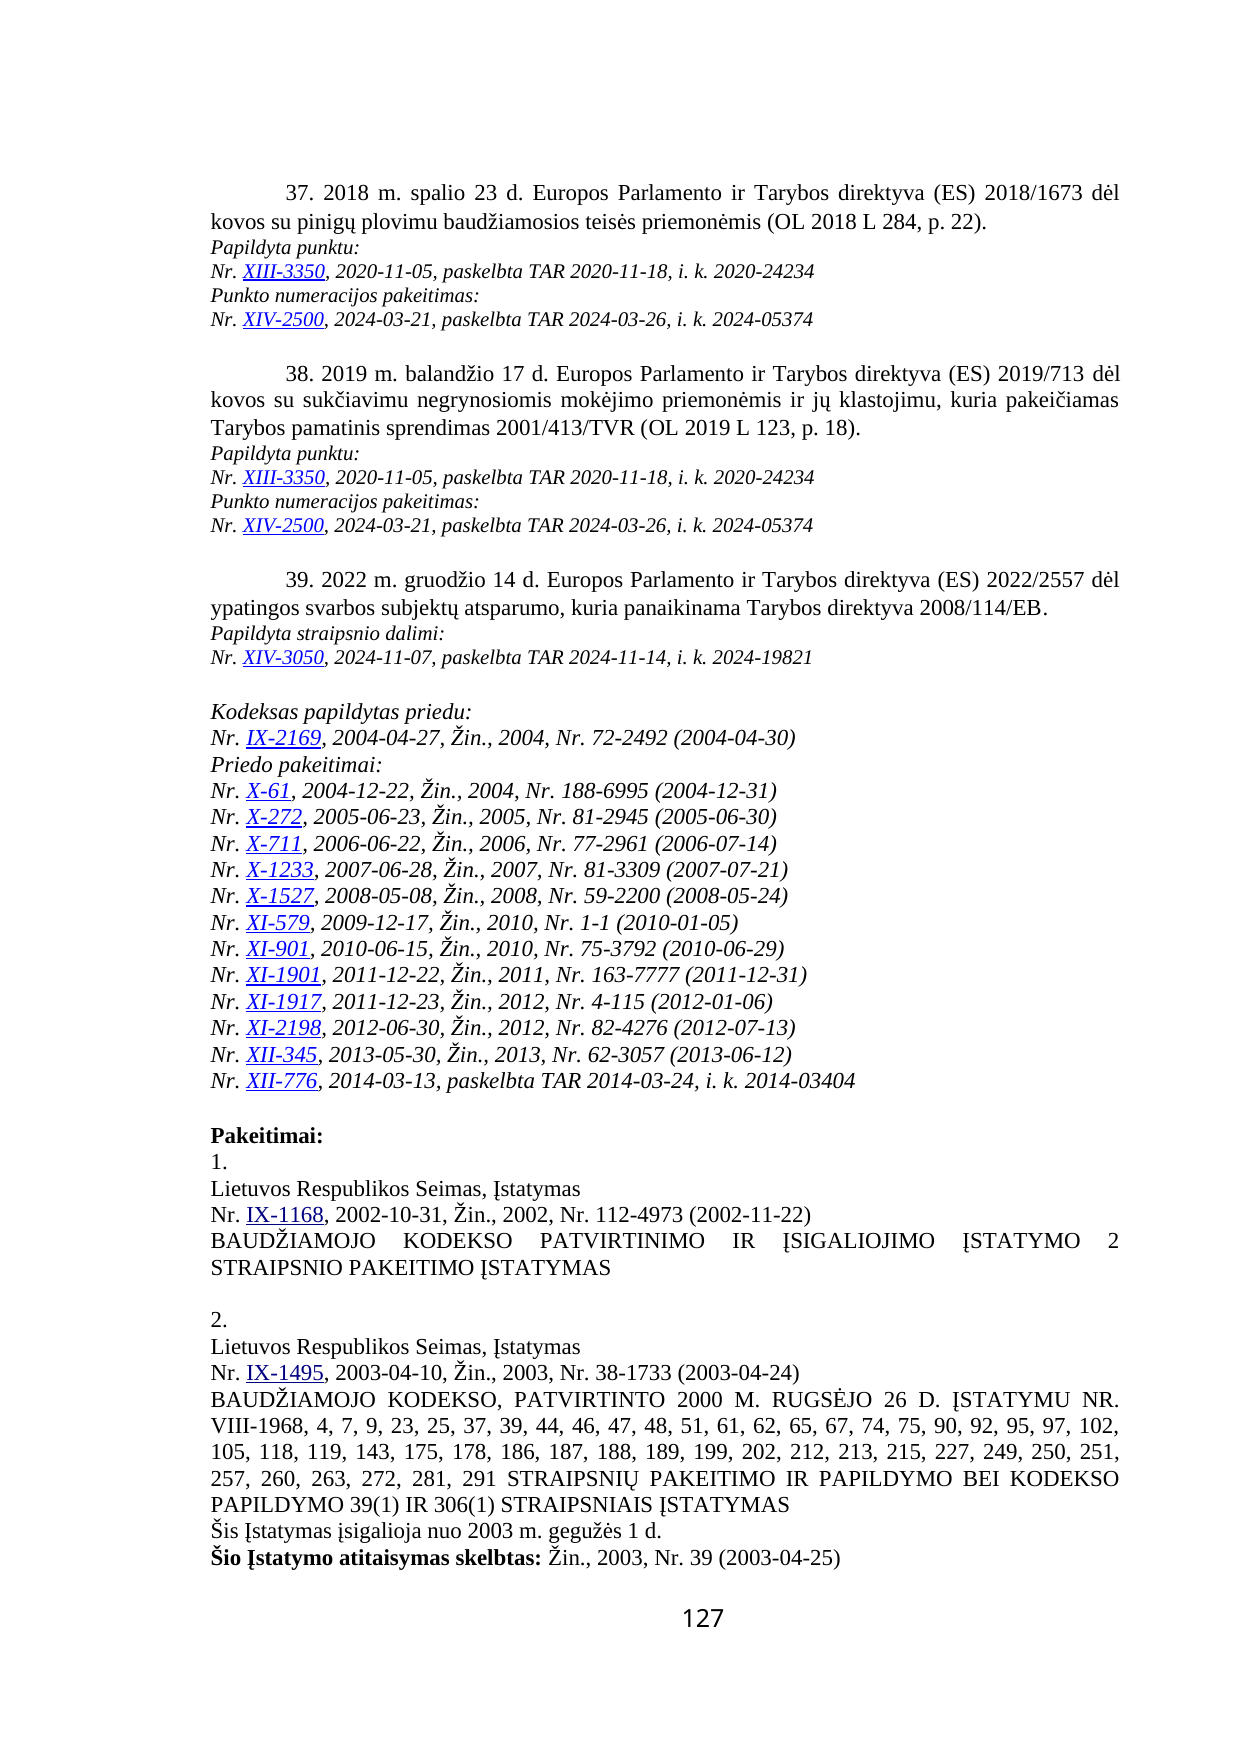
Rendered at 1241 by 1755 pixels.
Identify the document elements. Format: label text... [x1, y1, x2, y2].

text Punkto numeracijos pakeitimas: [210, 283, 1120, 307]
text Šio Įstatymo atitaisymas skelbtas: Žin., 2003, Nr. 39 (2003-04-25) [210, 1544, 1120, 1570]
text 38. 2019 m. balandžio 17 d. Europos Parlamento ir Tarybos direktyva (ES) 2019/713 dėl kovos su sukčiavimu negrynosiomis mokėjimo priemonėmis ir jų klastojimu, kuria pakeičiamas Tarybos pamatinis sprendimas 2001/413/TVR (OL 2019 L 123, p. 18). [210, 359, 1120, 441]
text Šis Įstatymas įsigalioja nuo 2003 m. gegužės 1 d. [210, 1517, 1120, 1544]
text Punkto numeracijos pakeitimas: [210, 489, 1120, 513]
text 39. 2022 m. gruodžio 14 d. Europos Parlamento ir Tarybos direktyva (ES) 2022/2557 dėl ypatingos svarbos subjektų atsparumo, kuria panaikinama Tarybos direktyva 2008/114/EB. [210, 566, 1120, 621]
text 37. 2018 m. spalio 23 d. Europos Parlamento ir Tarybos direktyva (ES) 2018/1673 dėl kovos su pinigų plovimu baudžiamosios teisės priemonėmis (OL 2018 L 284, p. 22). [210, 179, 1120, 234]
text Kodeksas papildytas priedu: [210, 698, 1120, 724]
text Papildyta punktu: [210, 234, 1120, 259]
text Nr. XI-579, 2009-12-17, Žin., 2010, Nr. 1-1 (2010-01-05) [210, 909, 1120, 935]
text Nr. XI-2198, 2012-06-30, Žin., 2012, Nr. 82-4276 (2012-07-13) [210, 1014, 1120, 1041]
text 1. [210, 1148, 1120, 1175]
text Nr. X-61, 2004-12-22, Žin., 2004, Nr. 188-6995 (2004-12-31) [210, 777, 1120, 803]
text Nr. XIII-3350, 2020-11-05, paskelbta TAR 2020-11-18, i. k. 2020-24234 [210, 259, 1120, 283]
text Nr. XIV-3050, 2024-11-07, paskelbta TAR 2024-11-14, i. k. 2024-19821 [210, 645, 1120, 669]
text Priedo pakeitimai: [210, 751, 1120, 777]
text Papildyta straipsnio dalimi: [210, 621, 1120, 645]
text Lietuvos Respublikos Seimas, Įstatymas [210, 1175, 1120, 1201]
text Papildyta punktu: [210, 441, 1120, 465]
text Nr. X-1233, 2007-06-28, Žin., 2007, Nr. 81-3309 (2007-07-21) [210, 856, 1120, 882]
text BAUDŽIAMOJO KODEKSO PATVIRTINIMO IR ĮSIGALIOJIMO ĮSTATYMO 2 STRAIPSNIO PAKEITIMO ĮSTATYMAS [210, 1227, 1120, 1280]
text Nr. XIV-2500, 2024-03-21, paskelbta TAR 2024-03-26, i. k. 2024-05374 [210, 513, 1120, 537]
text Nr. XI-901, 2010-06-15, Žin., 2010, Nr. 75-3792 (2010-06-29) [210, 935, 1120, 962]
text Nr. XIV-2500, 2024-03-21, paskelbta TAR 2024-03-26, i. k. 2024-05374 [210, 307, 1120, 331]
text Nr. IX-1495, 2003-04-10, Žin., 2003, Nr. 38-1733 (2003-04-24) [210, 1359, 1120, 1386]
text Nr. XI-1901, 2011-12-22, Žin., 2011, Nr. 163-7777 (2011-12-31) [210, 962, 1120, 988]
text Nr. X-711, 2006-06-22, Žin., 2006, Nr. 77-2961 (2006-07-14) [210, 830, 1120, 856]
text BAUDŽIAMOJO KODEKSO, PATVIRTINTO 2000 M. RUGSĖJO 26 D. ĮSTATYMU NR. VIII-1968, 4, 7, 9, 23, 25, 37, 39, 44, 46, 47, 48, 51, 61, 62, 65, 67, 74, 75, 90, 92, 95, 97, 102, 105, 118, 119, 143, 175, 178, 186, 187, 188, 189, 199, 202, 212, 213, 215, 227, 249, 250, 251, 257, 260, 263, 272, 281, 291 STRAIPSNIŲ PAKEITIMO IR PAPILDYMO BEI KODEKSO PAPILDYMO 39(1) IR 306(1) STRAIPSNIAIS ĮSTATYMAS [210, 1386, 1120, 1517]
text Nr. IX-2169, 2004-04-27, Žin., 2004, Nr. 72-2492 (2004-04-30) [210, 724, 1120, 751]
text Nr. XII-345, 2013-05-30, Žin., 2013, Nr. 62-3057 (2013-06-12) [210, 1041, 1120, 1067]
text Nr. X-272, 2005-06-23, Žin., 2005, Nr. 81-2945 (2005-06-30) [210, 803, 1120, 830]
text Nr. XI-1917, 2011-12-23, Žin., 2012, Nr. 4-115 (2012-01-06) [210, 988, 1120, 1014]
text Nr. X-1527, 2008-05-08, Žin., 2008, Nr. 59-2200 (2008-05-24) [210, 882, 1120, 909]
text 2. [210, 1307, 1120, 1333]
text Nr. IX-1168, 2002-10-31, Žin., 2002, Nr. 112-4973 (2002-11-22) [210, 1201, 1120, 1227]
text Pakeitimai: [210, 1122, 1120, 1148]
text Nr. XII-776, 2014-03-13, paskelbta TAR 2014-03-24, i. k. 2014-03404 [210, 1067, 1120, 1093]
text Lietuvos Respublikos Seimas, Įstatymas [210, 1333, 1120, 1359]
text Nr. XIII-3350, 2020-11-05, paskelbta TAR 2020-11-18, i. k. 2020-24234 [210, 465, 1120, 489]
